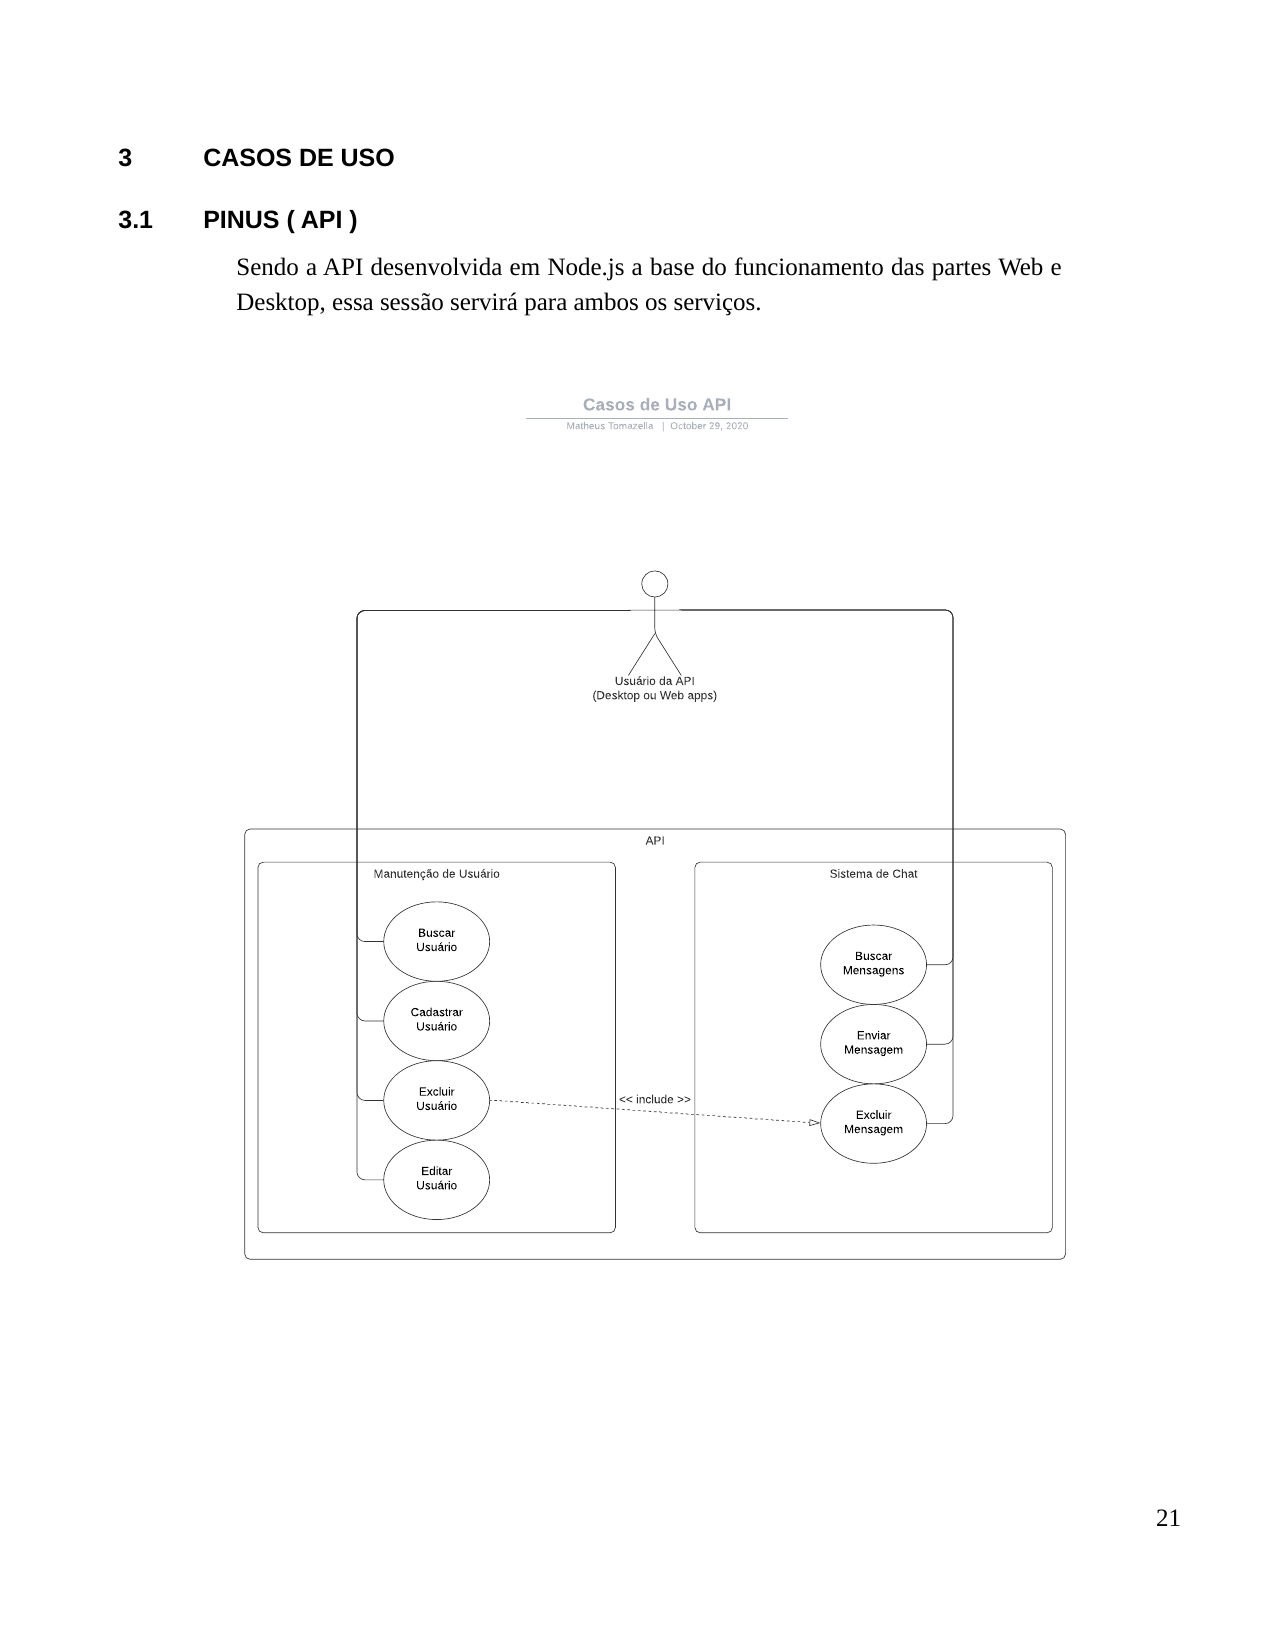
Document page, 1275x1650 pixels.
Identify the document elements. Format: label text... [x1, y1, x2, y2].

subtitle 3 CASOS DE USO [118, 143, 1181, 172]
text Sendo a API desenvolvida em Node.js a base do funcionamento das partes Web e Desktop, essa sessão servirá para ambos os serviços. [236, 252, 1062, 315]
subtitle 3.1 PINUS ( API ) [118, 205, 1181, 234]
